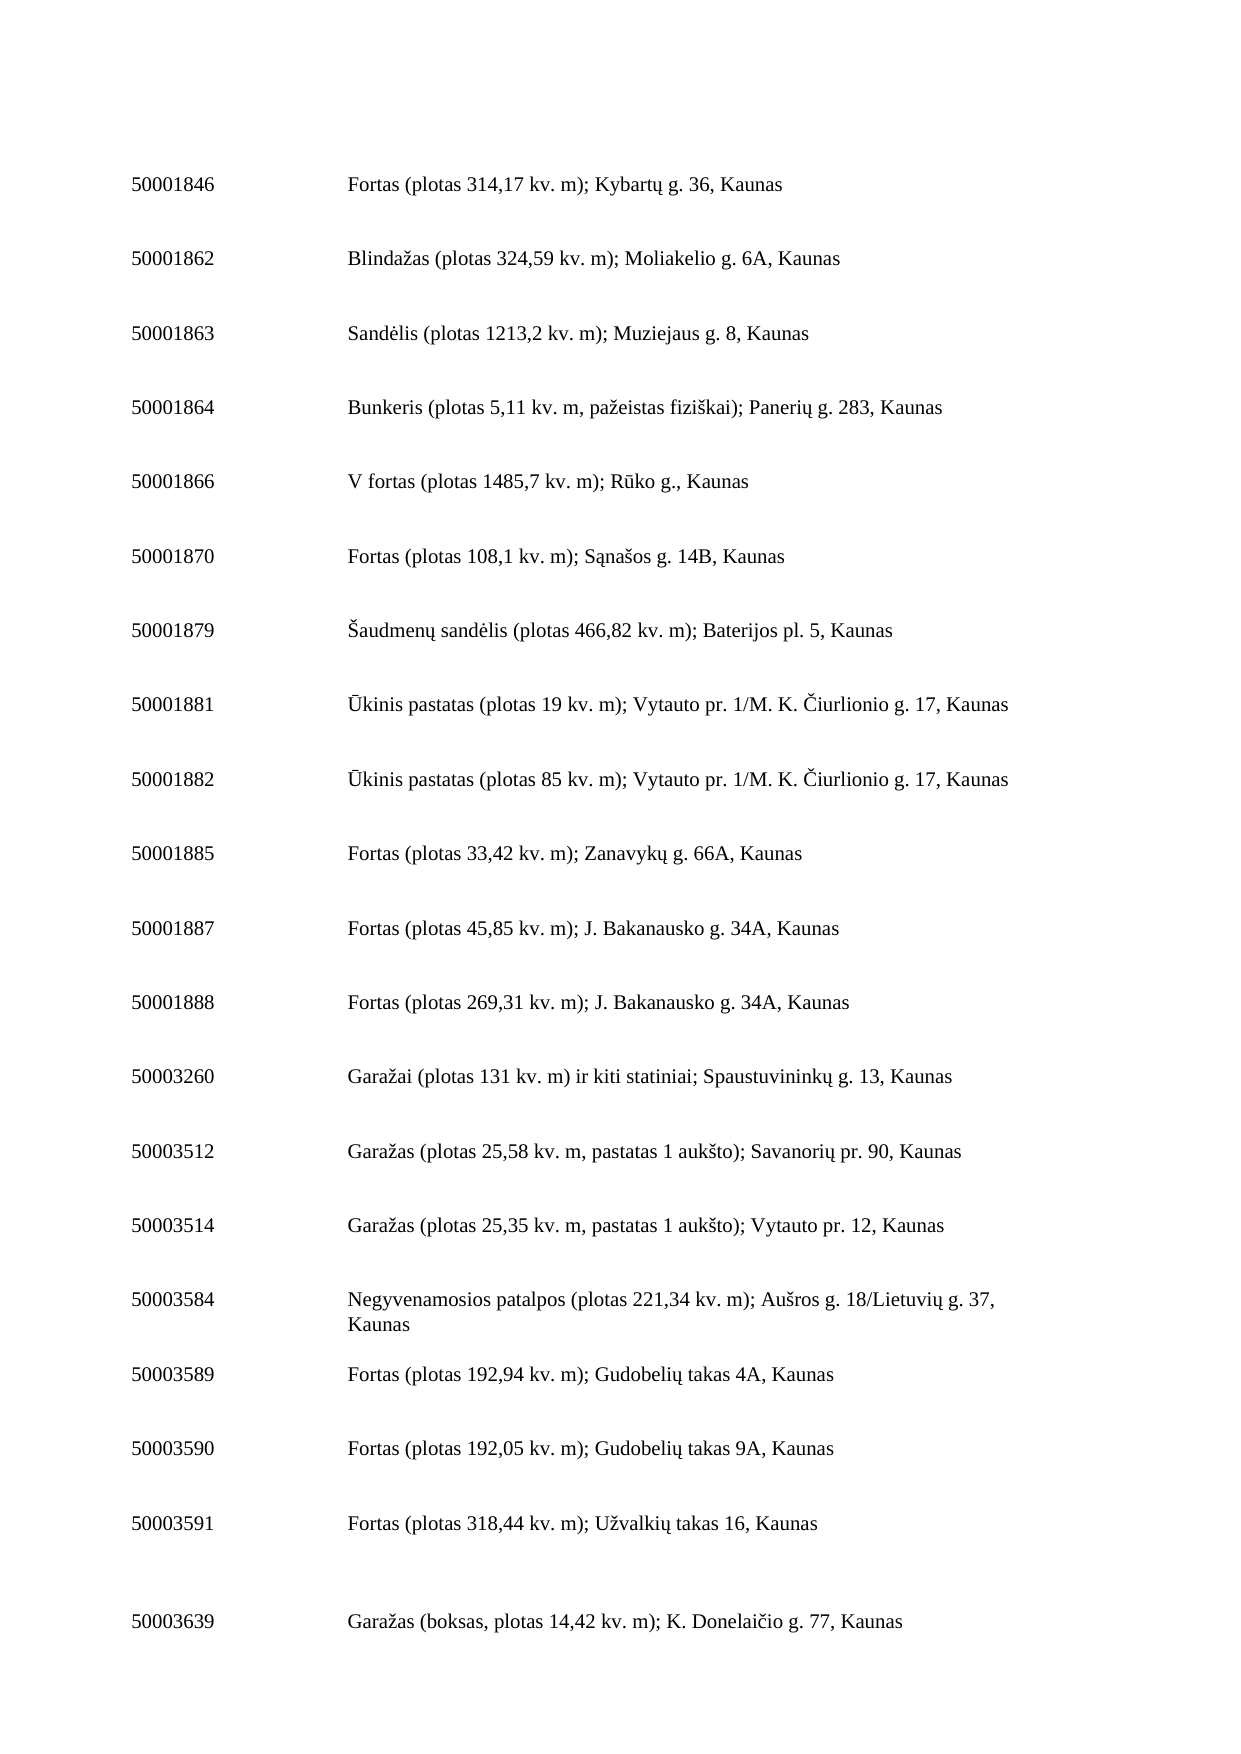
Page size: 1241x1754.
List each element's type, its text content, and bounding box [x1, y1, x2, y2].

table_cell [1155, 172, 1163, 222]
table_cell 50001870 [115, 544, 336, 594]
table_cell [1148, 990, 1155, 1040]
table_cell [1148, 395, 1155, 445]
table_cell [1170, 246, 1192, 296]
table_cell [1163, 222, 1170, 246]
table_cell [1155, 395, 1163, 445]
table_cell [1148, 1609, 1155, 1659]
table_cell [1193, 891, 1211, 916]
table_cell [1163, 1338, 1170, 1362]
table_cell [1170, 1064, 1192, 1114]
table_cell [1155, 990, 1163, 1040]
table_cell [1155, 1139, 1163, 1189]
table_cell [1155, 1338, 1163, 1362]
table_cell [101, 1115, 114, 1139]
table_cell [1170, 841, 1192, 891]
table_cell 50003591 [115, 1511, 336, 1561]
table_cell [1193, 1511, 1211, 1561]
table_cell [1193, 1263, 1211, 1287]
table_cell [1193, 445, 1211, 469]
table_cell [1155, 1436, 1163, 1486]
table_cell [1163, 916, 1170, 966]
table_cell [1155, 891, 1163, 916]
table_cell [1163, 371, 1170, 395]
table_cell Blindažas (plotas 324,59 kv. m); Moliakelio g. 6A, Kaunas [336, 246, 1037, 296]
table_cell [1193, 693, 1211, 743]
table_cell [1037, 1064, 1148, 1114]
table_cell [1155, 1213, 1163, 1263]
table_cell [1193, 1561, 1211, 1585]
table_cell [1155, 1362, 1163, 1412]
table_cell [1163, 841, 1170, 891]
table_cell [1193, 296, 1211, 321]
table_cell [1037, 767, 1148, 817]
table_cell 50003260 [115, 1064, 336, 1114]
table_cell [1170, 1338, 1192, 1362]
table_cell Fortas (plotas 314,17 kv. m); Kybartų g. 36, Kaunas [336, 172, 1037, 222]
table_cell [1148, 1139, 1155, 1189]
table_cell [1193, 916, 1211, 966]
table_cell [1170, 594, 1192, 618]
table_cell [1163, 544, 1170, 594]
table_cell [1037, 841, 1148, 891]
table_cell [1193, 1288, 1211, 1338]
table_cell [1170, 1115, 1192, 1139]
table_cell [1155, 1263, 1163, 1287]
table_cell [101, 1064, 114, 1114]
table_cell 50001881 [115, 693, 336, 743]
table_cell [1037, 693, 1148, 743]
table_cell Sandėlis (plotas 1213,2 kv. m); Muziejaus g. 8, Kaunas [336, 321, 1037, 371]
table_cell [101, 1585, 114, 1609]
table_cell [1037, 990, 1148, 1040]
table_cell [1193, 1040, 1211, 1064]
table_cell [1148, 1362, 1155, 1412]
table_cell [1155, 469, 1163, 519]
table_cell [1193, 1486, 1211, 1511]
table_cell [115, 148, 1155, 172]
table_cell [1155, 1040, 1163, 1064]
table_cell V fortas (plotas 1485,7 kv. m); Rūko g., Kaunas [336, 469, 1037, 519]
table_cell [1155, 817, 1163, 841]
table_cell [115, 520, 1155, 544]
table_cell [1163, 1585, 1170, 1609]
table_cell [1155, 148, 1163, 172]
table_cell Fortas (plotas 192,05 kv. m); Gudobelių takas 9A, Kaunas [336, 1436, 1037, 1486]
table_cell [1155, 1115, 1163, 1139]
table_cell [1037, 1436, 1148, 1486]
table_cell [101, 246, 114, 296]
table_cell [1037, 1139, 1148, 1189]
table_cell [1193, 172, 1211, 222]
table_cell [1155, 767, 1163, 817]
table_cell [1170, 693, 1192, 743]
table_cell [1193, 1338, 1211, 1362]
table_cell [1148, 172, 1155, 222]
table_cell [1163, 1511, 1170, 1561]
table_cell [1163, 1064, 1170, 1114]
table_cell [1155, 246, 1163, 296]
table_cell [101, 841, 114, 891]
table_cell [1193, 1412, 1211, 1436]
table_cell [1163, 618, 1170, 668]
table_cell [1148, 469, 1155, 519]
table_cell [1163, 1561, 1170, 1585]
table_cell [101, 1040, 114, 1064]
table_cell [1170, 916, 1192, 966]
table_cell [1193, 395, 1211, 445]
table_cell [115, 1189, 1155, 1213]
table_cell [1148, 767, 1155, 817]
table_cell Fortas (plotas 192,94 kv. m); Gudobelių takas 4A, Kaunas [336, 1362, 1037, 1412]
table_cell [101, 1213, 114, 1263]
table_cell [1170, 1511, 1192, 1561]
table_cell [1155, 1412, 1163, 1436]
table_cell [1163, 990, 1170, 1040]
table_cell [1155, 1288, 1163, 1338]
table_cell [1163, 520, 1170, 544]
table_cell [1170, 767, 1192, 817]
table_cell [101, 222, 114, 246]
table_cell [1193, 966, 1211, 990]
table_cell [1155, 371, 1163, 395]
table_cell [101, 1412, 114, 1436]
table_cell [1155, 841, 1163, 891]
table_cell [1037, 916, 1148, 966]
table_cell Šaudmenų sandėlis (plotas 466,82 kv. m); Baterijos pl. 5, Kaunas [336, 618, 1037, 668]
table_cell [1163, 395, 1170, 445]
table_cell 50001885 [115, 841, 336, 891]
table_cell [1148, 618, 1155, 668]
table_cell [101, 296, 114, 321]
table_cell [1163, 1412, 1170, 1436]
table_cell [115, 1040, 1155, 1064]
table_cell [1193, 594, 1211, 618]
table_cell [1037, 1609, 1148, 1659]
table_cell [1193, 520, 1211, 544]
table_cell [1170, 1362, 1192, 1412]
table_cell [115, 817, 1155, 841]
table_cell [1163, 1362, 1170, 1412]
table_cell [1155, 520, 1163, 544]
table_cell [1170, 321, 1192, 371]
table_cell 50001846 [115, 172, 336, 222]
table_cell [1170, 817, 1192, 841]
table_cell [1193, 246, 1211, 296]
table_cell [1163, 1436, 1170, 1486]
table_cell [1193, 1436, 1211, 1486]
table_cell [1155, 916, 1163, 966]
table_cell [1193, 544, 1211, 594]
table_cell [1163, 445, 1170, 469]
table_cell [1170, 1139, 1192, 1189]
table_cell [1163, 817, 1170, 841]
table_cell [101, 1189, 114, 1213]
table_cell [1170, 1436, 1192, 1486]
table_cell [101, 1139, 114, 1189]
table_cell [115, 1115, 1155, 1139]
table_cell [1155, 321, 1163, 371]
table_cell [1163, 246, 1170, 296]
table_cell [101, 990, 114, 1040]
table_cell [1170, 891, 1192, 916]
table_cell 50001864 [115, 395, 336, 445]
table_cell 50003590 [115, 1436, 336, 1486]
table_cell [101, 1511, 114, 1561]
table_cell [101, 544, 114, 594]
table_cell [115, 966, 1155, 990]
table_cell [1170, 1263, 1192, 1287]
table_cell [1170, 1412, 1192, 1436]
table_cell [101, 445, 114, 469]
table_cell [1148, 1511, 1155, 1561]
table_cell [1170, 296, 1192, 321]
table_cell 50001882 [115, 767, 336, 817]
table_cell [1170, 1585, 1192, 1609]
table_cell [1163, 1263, 1170, 1287]
table_cell [1170, 618, 1192, 668]
table_cell [101, 618, 114, 668]
table_cell [1163, 1139, 1170, 1189]
table_cell [1163, 1040, 1170, 1064]
table_cell [1170, 1561, 1192, 1585]
table_cell [1148, 693, 1155, 743]
table_cell [115, 668, 1155, 692]
table_cell [1170, 990, 1192, 1040]
table_cell [1163, 321, 1170, 371]
table_cell [101, 817, 114, 841]
table_cell [1155, 668, 1163, 692]
table_cell [1148, 321, 1155, 371]
table_cell [1193, 990, 1211, 1040]
table_cell [1193, 222, 1211, 246]
table_cell [1170, 668, 1192, 692]
table_cell [115, 1486, 1155, 1511]
table_cell [1163, 469, 1170, 519]
table_cell [1170, 371, 1192, 395]
table_cell [1155, 1511, 1163, 1561]
table_cell [1148, 1213, 1155, 1263]
table_cell [1193, 1213, 1211, 1263]
table_cell 50003639 [115, 1609, 336, 1659]
table_cell [101, 743, 114, 767]
table_cell 50001862 [115, 246, 336, 296]
table_cell [115, 891, 1155, 916]
table_cell [1170, 148, 1192, 172]
table_cell [1155, 693, 1163, 743]
table_cell [1170, 172, 1192, 222]
table_cell 50003589 [115, 1362, 336, 1412]
table_cell Garažas (plotas 25,58 kv. m, pastatas 1 aukšto); Savanorių pr. 90, Kaunas [336, 1139, 1037, 1189]
table_cell [1163, 1609, 1170, 1659]
table_cell [1163, 1189, 1170, 1213]
table_cell [1155, 544, 1163, 594]
table_cell [1170, 966, 1192, 990]
table_cell [1163, 1115, 1170, 1139]
table_cell [101, 1561, 114, 1585]
table_cell 50001888 [115, 990, 336, 1040]
table_cell [101, 520, 114, 544]
table_cell [101, 1288, 114, 1338]
table_cell [101, 1338, 114, 1362]
table_cell [1193, 668, 1211, 692]
table_cell [1193, 767, 1211, 817]
table_cell [115, 1585, 1155, 1609]
table_cell [1155, 445, 1163, 469]
table_cell Fortas (plotas 318,44 kv. m); Užvalkių takas 16, Kaunas [336, 1511, 1037, 1561]
table_cell [1155, 1585, 1163, 1609]
table_cell Ūkinis pastatas (plotas 85 kv. m); Vytauto pr. 1/M. K. Čiurlionio g. 17, Kaunas [336, 767, 1037, 817]
table_cell [1163, 1486, 1170, 1511]
table_cell [101, 148, 114, 172]
table_cell [1193, 1609, 1211, 1659]
table_cell [1155, 1486, 1163, 1511]
table_cell [1155, 296, 1163, 321]
table_cell [1155, 1609, 1163, 1659]
table_cell [1163, 668, 1170, 692]
table_cell [101, 1609, 114, 1659]
table_cell [1170, 743, 1192, 767]
table_cell [1193, 469, 1211, 519]
table_cell [1170, 395, 1192, 445]
table_cell [1193, 1585, 1211, 1609]
table_cell [101, 891, 114, 916]
table_cell [101, 321, 114, 371]
table_cell [1170, 469, 1192, 519]
table_cell [1037, 172, 1148, 222]
table_cell [1148, 544, 1155, 594]
table_cell [1170, 1040, 1192, 1064]
table_cell [1037, 1511, 1148, 1561]
table_cell [1155, 1064, 1163, 1114]
table_cell [101, 1486, 114, 1511]
table_cell 50003584 [115, 1288, 336, 1338]
table_cell [1170, 544, 1192, 594]
table_cell [1163, 296, 1170, 321]
table_cell [101, 916, 114, 966]
table_cell [1163, 693, 1170, 743]
table_cell [101, 668, 114, 692]
table_cell [1037, 544, 1148, 594]
table_cell [1193, 817, 1211, 841]
table_cell [101, 1263, 114, 1287]
table_cell Garažas (boksas, plotas 14,42 kv. m); K. Donelaičio g. 77, Kaunas [336, 1609, 1037, 1659]
table_cell [1163, 148, 1170, 172]
table_cell [1163, 767, 1170, 817]
table_cell [1170, 1288, 1192, 1338]
table_cell 50001879 [115, 618, 336, 668]
table_cell [1037, 1362, 1148, 1412]
table_cell [115, 1412, 1155, 1436]
table_cell [1193, 321, 1211, 371]
table_cell Fortas (plotas 108,1 kv. m); Sąnašos g. 14B, Kaunas [336, 544, 1037, 594]
table_cell [115, 222, 1155, 246]
table_cell [1037, 469, 1148, 519]
table_cell [1193, 371, 1211, 395]
table_cell 50003514 [115, 1213, 336, 1263]
table_cell 50003512 [115, 1139, 336, 1189]
table_cell [101, 395, 114, 445]
table_cell [1148, 916, 1155, 966]
table_cell [1148, 246, 1155, 296]
table_cell [1155, 743, 1163, 767]
table_cell [115, 296, 1155, 321]
table_cell [1170, 1189, 1192, 1213]
table_cell [115, 594, 1155, 618]
table_cell [115, 1338, 1155, 1362]
table_cell [101, 1436, 114, 1486]
table_cell [1163, 1288, 1170, 1338]
table_cell [1193, 1064, 1211, 1114]
table_cell [1163, 891, 1170, 916]
table_cell [101, 371, 114, 395]
table_cell [1170, 1213, 1192, 1263]
table_cell Garažas (plotas 25,35 kv. m, pastatas 1 aukšto); Vytauto pr. 12, Kaunas [336, 1213, 1037, 1263]
table_cell [1193, 1362, 1211, 1412]
table_cell 50001863 [115, 321, 336, 371]
table_cell [1163, 172, 1170, 222]
table_cell [1037, 618, 1148, 668]
table_cell [1155, 618, 1163, 668]
table_cell [1163, 594, 1170, 618]
table_cell [1170, 222, 1192, 246]
table_cell [1193, 1189, 1211, 1213]
table_cell [101, 172, 114, 222]
table_cell [1170, 520, 1192, 544]
table_cell [1155, 1189, 1163, 1213]
table_cell [1155, 222, 1163, 246]
table_cell [1155, 594, 1163, 618]
table_cell [1037, 395, 1148, 445]
table_cell Negyvenamosios patalpos (plotas 221,34 kv. m); Aušros g. 18/Lietuvių g. 37, Kaunas [336, 1288, 1037, 1338]
table_cell [115, 743, 1155, 767]
table_cell Fortas (plotas 269,31 kv. m); J. Bakanausko g. 34A, Kaunas [336, 990, 1037, 1040]
table_cell [101, 594, 114, 618]
table_cell [1193, 1139, 1211, 1189]
table_cell [1037, 246, 1148, 296]
table_cell [1193, 841, 1211, 891]
table_cell 50001866 [115, 469, 336, 519]
table_cell [1155, 966, 1163, 990]
table_cell [115, 1263, 1155, 1287]
table_cell [101, 966, 114, 990]
table_cell [1148, 1064, 1155, 1114]
table_cell [1163, 1213, 1170, 1263]
table_cell [1163, 743, 1170, 767]
table_cell [1155, 1561, 1163, 1585]
table_cell [115, 1561, 1155, 1585]
table_cell [1193, 1115, 1211, 1139]
table_cell [1170, 445, 1192, 469]
table_cell [101, 469, 114, 519]
table_cell [101, 693, 114, 743]
table_cell Ūkinis pastatas (plotas 19 kv. m); Vytauto pr. 1/M. K. Čiurlionio g. 17, Kaunas [336, 693, 1037, 743]
table_cell [1193, 618, 1211, 668]
table_cell [1037, 1213, 1148, 1263]
table_cell [1148, 841, 1155, 891]
table_cell [1193, 148, 1211, 172]
table_cell [1037, 1288, 1148, 1338]
table_cell [1163, 966, 1170, 990]
table_cell [115, 445, 1155, 469]
table_cell [101, 767, 114, 817]
table_cell [1170, 1486, 1192, 1511]
table_cell Bunkeris (plotas 5,11 kv. m, pažeistas fiziškai); Panerių g. 283, Kaunas [336, 395, 1037, 445]
table_cell 50001887 [115, 916, 336, 966]
table_cell [115, 371, 1155, 395]
table_cell [1170, 1609, 1192, 1659]
table_cell [1148, 1436, 1155, 1486]
table_cell [1037, 321, 1148, 371]
table_cell Fortas (plotas 45,85 kv. m); J. Bakanausko g. 34A, Kaunas [336, 916, 1037, 966]
table_cell [1193, 743, 1211, 767]
table_cell Fortas (plotas 33,42 kv. m); Zanavykų g. 66A, Kaunas [336, 841, 1037, 891]
table_cell [1148, 1288, 1155, 1338]
table_cell Garažai (plotas 131 kv. m) ir kiti statiniai; Spaustuvininkų g. 13, Kaunas [336, 1064, 1037, 1114]
table_cell [101, 1362, 114, 1412]
